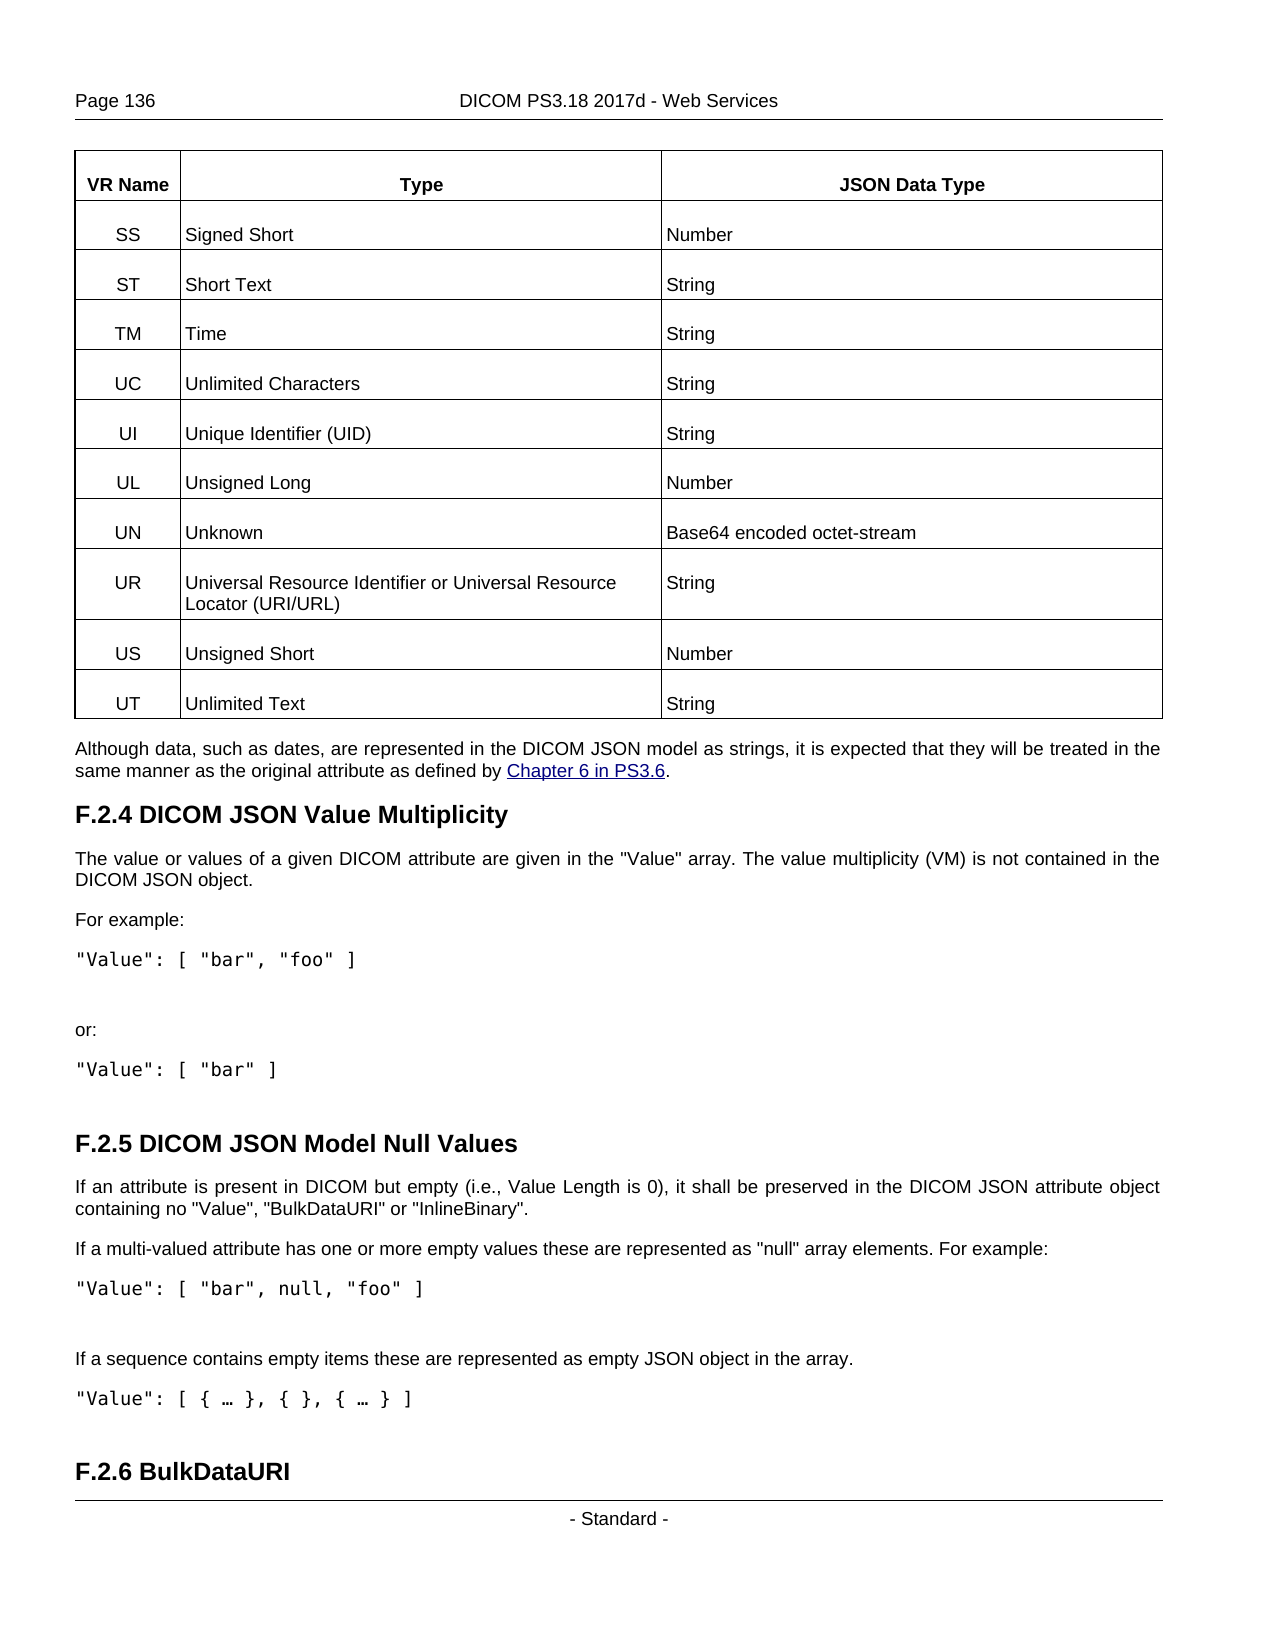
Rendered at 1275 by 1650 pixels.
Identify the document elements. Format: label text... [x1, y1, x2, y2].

text F.2.4 DICOM JSON Value Multiplicity [75, 800, 1162, 828]
table_cell String [662, 300, 1162, 349]
text or: [75, 1019, 1162, 1040]
table_header JSON Data Type [662, 151, 1162, 200]
text "Value": [ "bar" ] [75, 1059, 1162, 1110]
table_cell Universal Resource Identifier or Universal Resource Locator (URI/URL) [181, 549, 661, 619]
table_cell Unsigned Short [181, 620, 661, 668]
text "Value": [ "bar", null, "foo" ] [75, 1278, 1162, 1329]
table_cell US [76, 620, 180, 668]
table_header Type [181, 151, 661, 200]
text "Value": [ { … }, { }, { … } ] [75, 1388, 1162, 1438]
table_cell UC [76, 350, 180, 398]
table_cell String [662, 250, 1162, 299]
table_cell String [662, 400, 1162, 448]
table_cell TM [76, 300, 180, 349]
table_cell String [662, 549, 1162, 619]
table_cell Unknown [181, 499, 661, 547]
table_cell UL [76, 449, 180, 498]
table_cell Base64 encoded octet-stream [662, 499, 1162, 547]
table_cell ST [76, 250, 180, 299]
table_cell Unsigned Long [181, 449, 661, 498]
table_cell String [662, 350, 1162, 398]
text Although data, such as dates, are represented in the DICOM JSON model as strings, it is expected that they will be treated in the same manner as the original attribute as defined by Chapter 6 in PS3.6. [75, 738, 1162, 781]
table_cell Time [181, 300, 661, 349]
table_cell Number [662, 449, 1162, 498]
table_cell Signed Short [181, 201, 661, 249]
text The value or values of a given DICOM attribute are given in the "Value" array. The value multiplicity (VM) is not contained in the DICOM JSON object. [75, 847, 1162, 890]
table_cell UR [76, 549, 180, 619]
table_cell Unique Identifier (UID) [181, 400, 661, 448]
table_cell Unlimited Characters [181, 350, 661, 398]
text For example: [75, 909, 1162, 931]
table_cell Number [662, 201, 1162, 249]
table_cell SS [76, 201, 180, 249]
table_cell String [662, 670, 1162, 718]
text If an attribute is present in DICOM but empty (i.e., Value Length is 0), it shall be preserved in the DICOM JSON attribute object containing no "Value", "BulkDataURI" or "InlineBinary". [75, 1176, 1162, 1219]
table_cell UI [76, 400, 180, 448]
text If a sequence contains empty items these are represented as empty JSON object in the array. [75, 1348, 1162, 1369]
table_cell Unlimited Text [181, 670, 661, 718]
text F.2.6 BulkDataURI [75, 1457, 1162, 1486]
table_cell UT [76, 670, 180, 718]
text F.2.5 DICOM JSON Model Null Values [75, 1128, 1162, 1157]
table_cell UN [76, 499, 180, 547]
table_cell Number [662, 620, 1162, 668]
text If a multi-valued attribute has one or more empty values these are represented as "null" array elements. For example: [75, 1238, 1162, 1259]
table_header VR Name [76, 151, 180, 200]
table_cell Short Text [181, 250, 661, 299]
text "Value": [ "bar", "foo" ] [75, 949, 1162, 1000]
